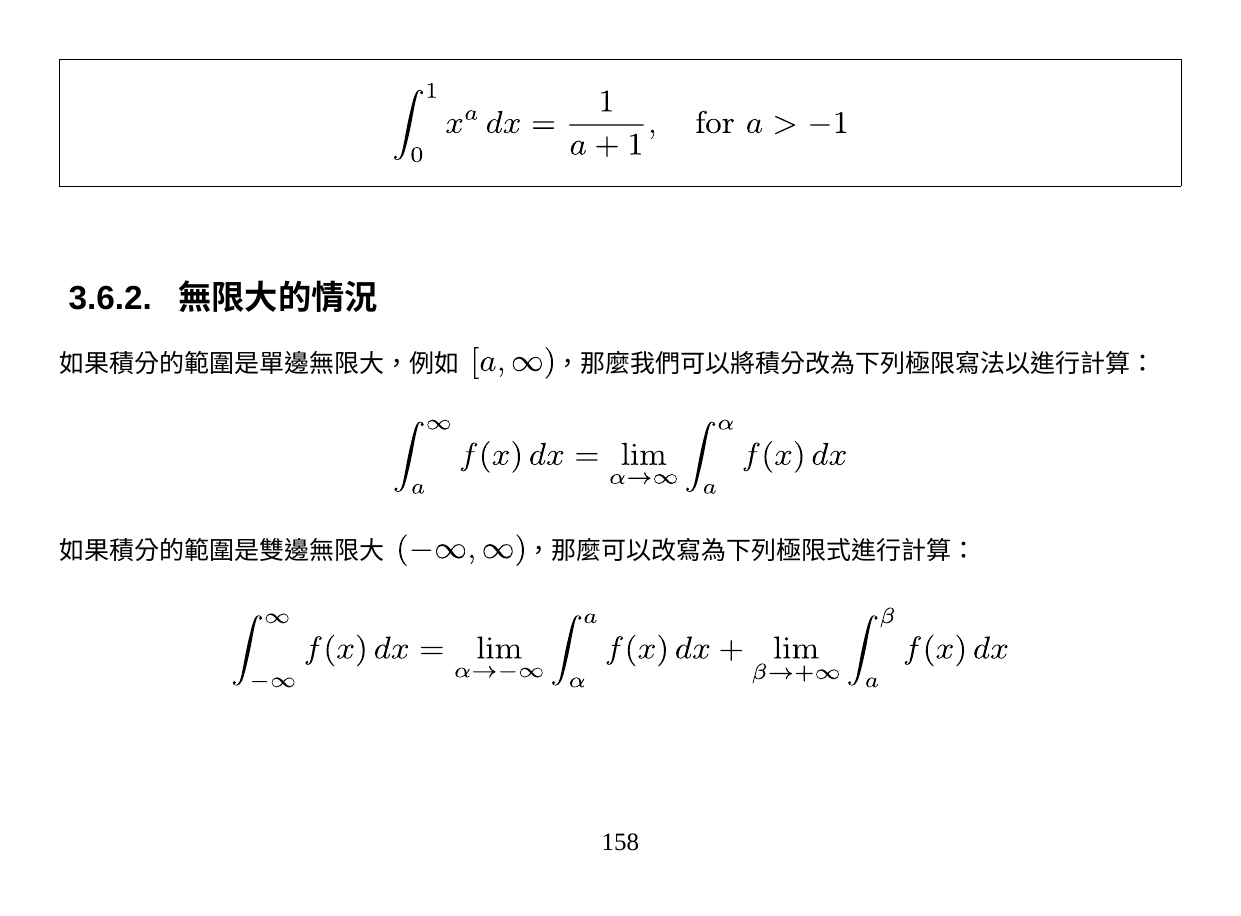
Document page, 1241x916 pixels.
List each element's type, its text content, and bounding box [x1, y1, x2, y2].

table_header [60, 60, 1181, 186]
subtitle 無限大的情況 [59, 271, 1181, 319]
text 如果積分的範圍是雙邊無限大 ，那麼可以改寫為下列極限式進行計算： [59, 530, 1181, 568]
text 如果積分的範圍是單邊無限大，例如 ，那麼我們可以將積分改為下列極限寫法以進行計算： [59, 343, 1181, 381]
